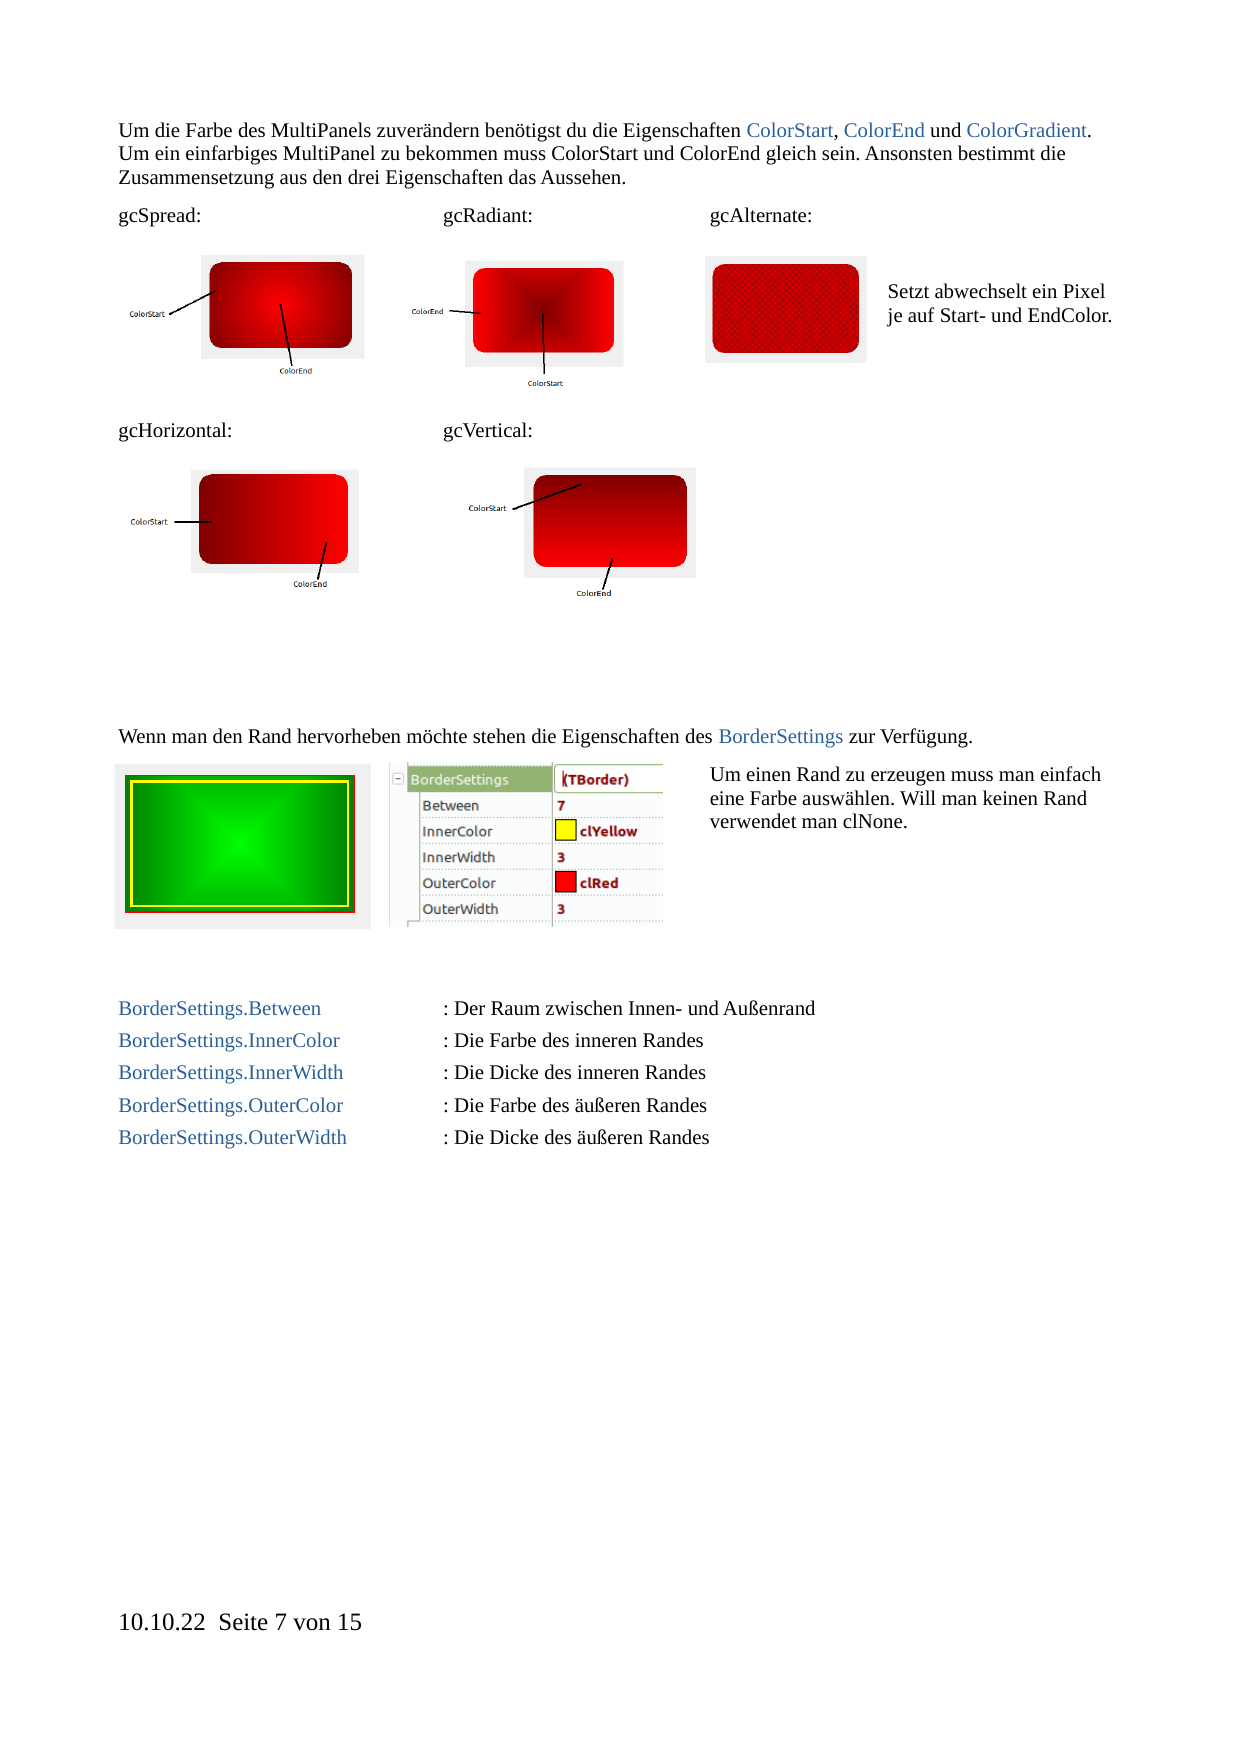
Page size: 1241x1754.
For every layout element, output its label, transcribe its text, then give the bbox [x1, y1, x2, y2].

picture [459, 456, 711, 612]
text BorderSettings.InnerWidth : Die Dicke des inneren Randes [118, 1066, 1122, 1083]
text BorderSettings.OuterWidth : Die Dicke des äußeren Randes [118, 1130, 1122, 1148]
text BorderSettings.OuterColor : Die Farbe des äußeren Randes [118, 1098, 1122, 1116]
text Setzt abwechselt ein Pixel je auf Start- und EndColor. [867, 280, 1122, 327]
text Um einen Rand zu erzeugen muss man einfach eine Farbe auswählen. Will man keinen Rand verwendet man clNone. [663, 762, 1122, 833]
text BorderSettings.Between : Der Raum zwischen Innen- und Außenrand [118, 1001, 1122, 1019]
text [633, 280, 705, 327]
text [118, 762, 389, 833]
text Um die Farbe des MultiPanels zuverändern benötigst du die Eigenschaften ColorStart, ColorEnd und ColorGradient. Um ein einfarbiges MultiPanel zu bekommen muss ColorStart und ColorEnd gleich sein. Ansonsten bestimmt die Zusammensetzung aus den drei Eigenschaften das Aussehen. [118, 118, 1122, 189]
picture [705, 256, 867, 363]
picture [120, 460, 365, 599]
picture [405, 253, 633, 397]
text [374, 280, 405, 327]
picture [114, 764, 371, 929]
picture [389, 762, 663, 927]
picture [121, 239, 374, 391]
text BorderSettings.InnerColor : Die Farbe des inneren Randes [118, 1033, 1122, 1051]
text gcHorizontal: gcVertical: [118, 418, 1122, 442]
text gcSpread: gcRadiant: gcAlternate: [118, 204, 1122, 227]
text Wenn man den Rand hervorheben möchte stehen die Eigenschaften des BorderSettings zur Verfügung. [118, 724, 1122, 748]
